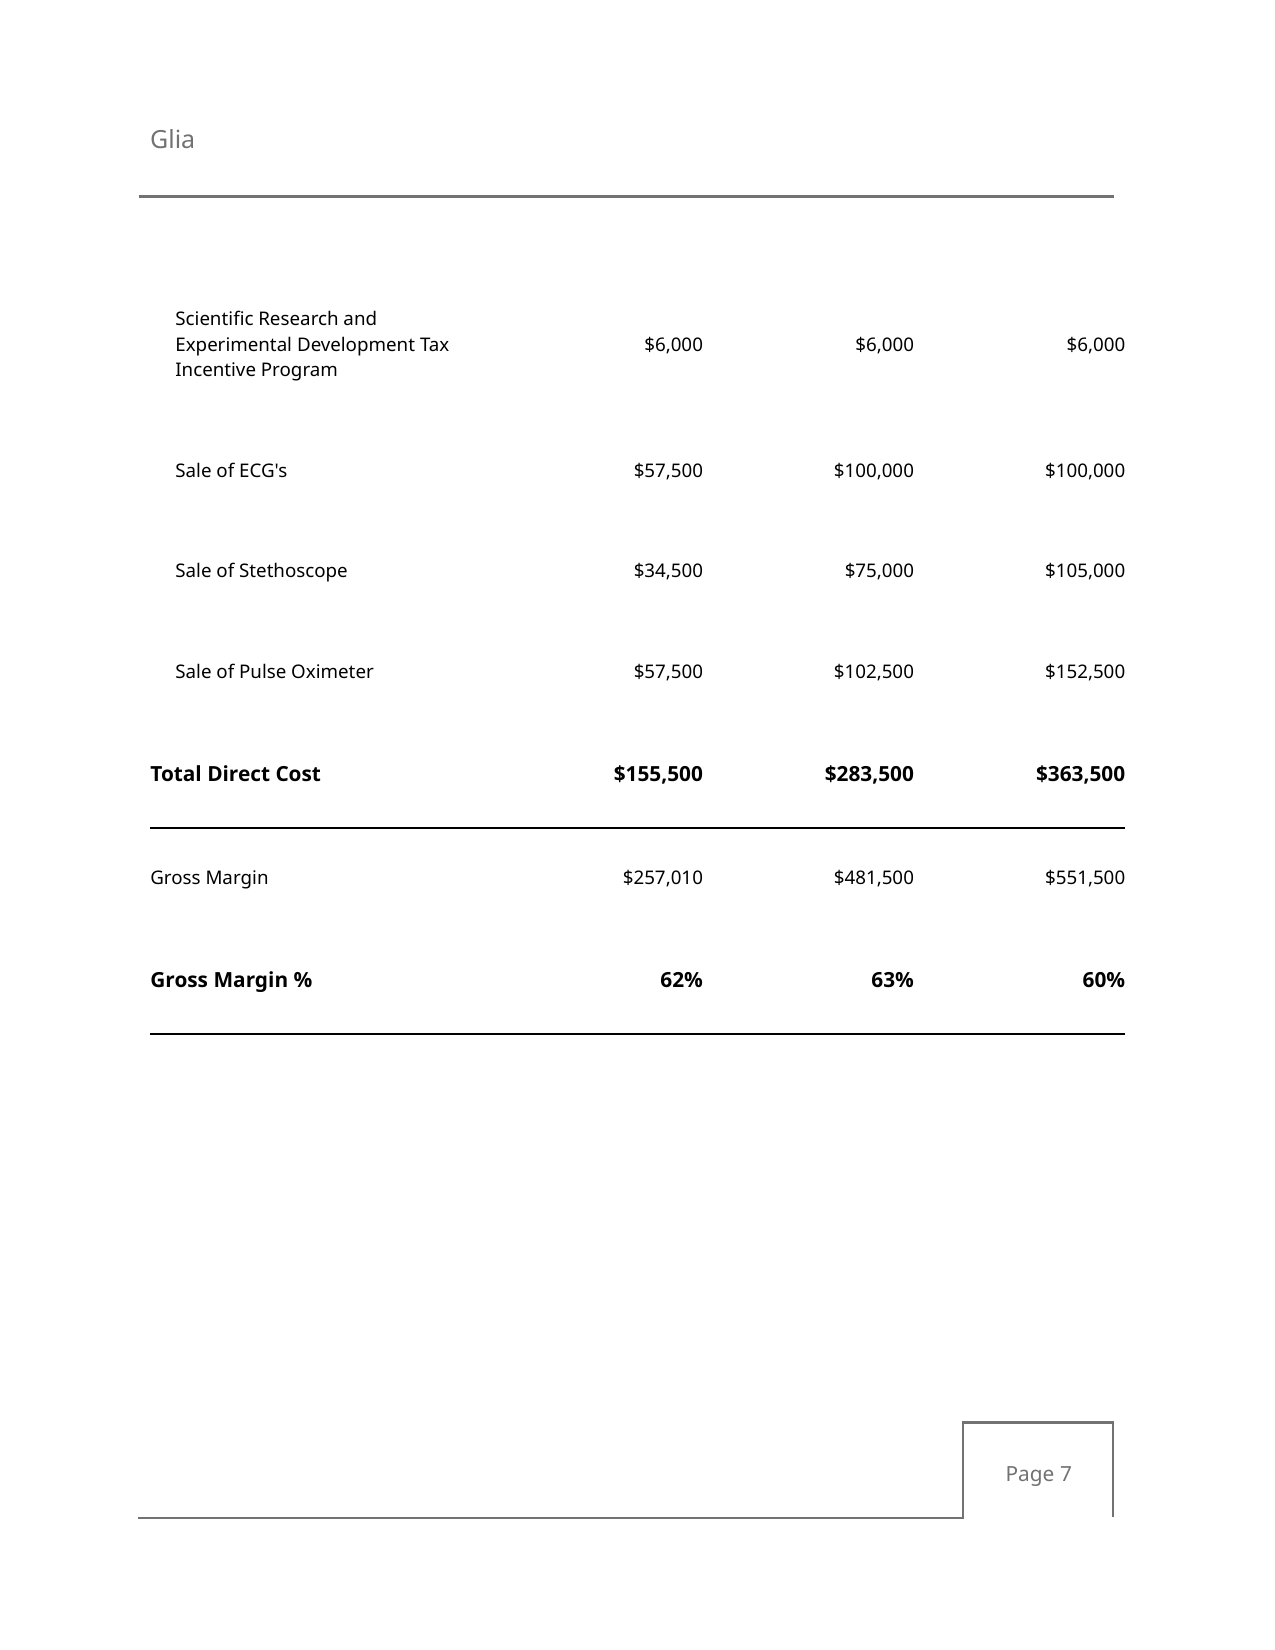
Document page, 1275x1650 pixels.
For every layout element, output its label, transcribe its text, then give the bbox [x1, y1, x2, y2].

table_cell $363,500 [914, 724, 1125, 827]
table_cell 62% [492, 930, 703, 1033]
table_cell $481,500 [703, 829, 914, 929]
table_cell $57,500 [492, 422, 703, 522]
table_cell $102,500 [703, 623, 914, 723]
table_cell 60% [914, 930, 1125, 1033]
table_cell Gross Margin [150, 829, 492, 929]
table_cell Scientific Research and Experimental Development Tax Incentive Program [150, 270, 492, 422]
table_cell $100,000 [914, 422, 1125, 522]
table_cell $100,000 [703, 422, 914, 522]
table_cell $283,500 [703, 724, 914, 827]
table_cell $257,010 [492, 829, 703, 929]
table_cell Sale of ECG's [150, 422, 492, 522]
table_cell $6,000 [914, 270, 1125, 422]
table_cell $34,500 [492, 523, 703, 623]
table_cell Gross Margin % [150, 930, 492, 1033]
table_cell Total Direct Cost [150, 724, 492, 827]
table_cell $152,500 [914, 623, 1125, 723]
table_cell Sale of Stethoscope [150, 523, 492, 623]
table_cell Sale of Pulse Oximeter [150, 623, 492, 723]
table_cell $57,500 [492, 623, 703, 723]
table_cell $155,500 [492, 724, 703, 827]
table_cell $105,000 [914, 523, 1125, 623]
table_cell $6,000 [703, 270, 914, 422]
table_cell 63% [703, 930, 914, 1033]
table_cell $551,500 [914, 829, 1125, 929]
table_cell $6,000 [492, 270, 703, 422]
table_cell $75,000 [703, 523, 914, 623]
